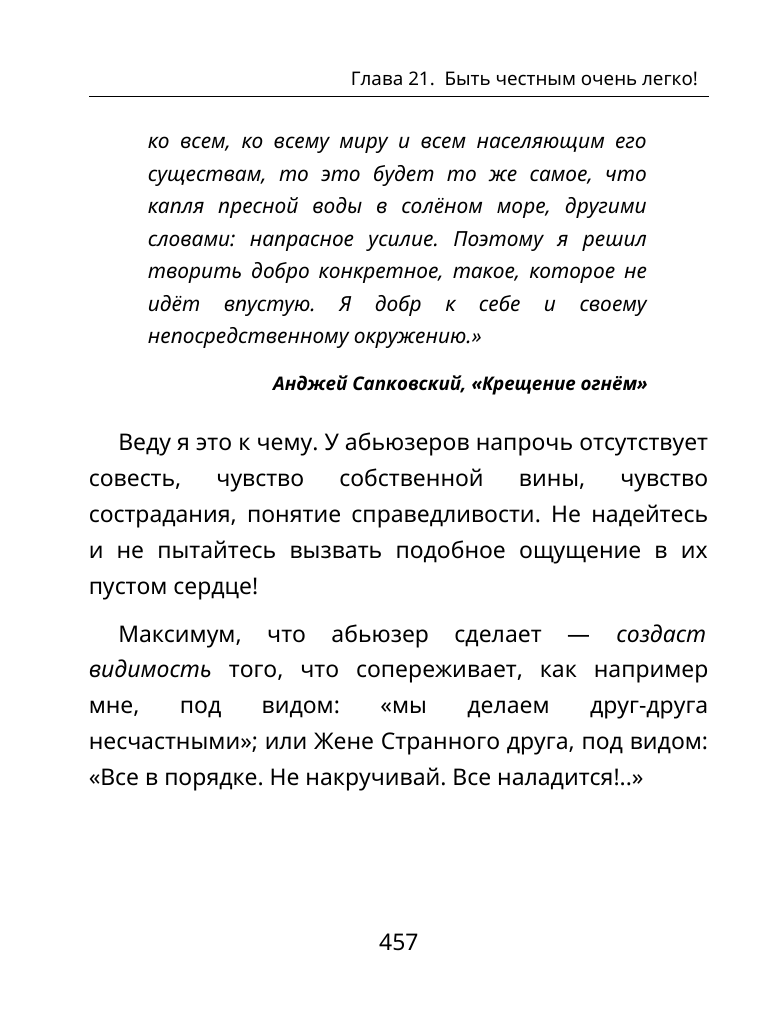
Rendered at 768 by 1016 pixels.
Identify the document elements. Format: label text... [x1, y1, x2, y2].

text Анджей Сапковский, «Крещение огнём» [148, 366, 649, 396]
text ко всем, ко всему миру и всем населяющим его существам, то это будет то же самое, что капля пресной воды в солёном море, другими словами: напрасное усилие. Поэтому я решил творить добро конкретное, такое, которое не идёт впустую. Я добр к себе и своему непосредственному окружению.» [148, 126, 649, 350]
text Веду я это к чему. У абьюзеров напрочь отсутствует совесть, чувство собственной вины, чувство сострадания, понятие справедливости. Не надейтесь и не пытайтесь вызвать подобное ощущение в их пустом сердце! [88, 426, 709, 601]
text Максимум, что абьюзер сделает — создаст видимость того, что сопереживает, как например мне, под видом: «мы делаем друг-друга несчастными»; или Жене Странного друга, под видом: «Все в порядке. Не накручивай. Все наладится!..» [88, 617, 709, 792]
